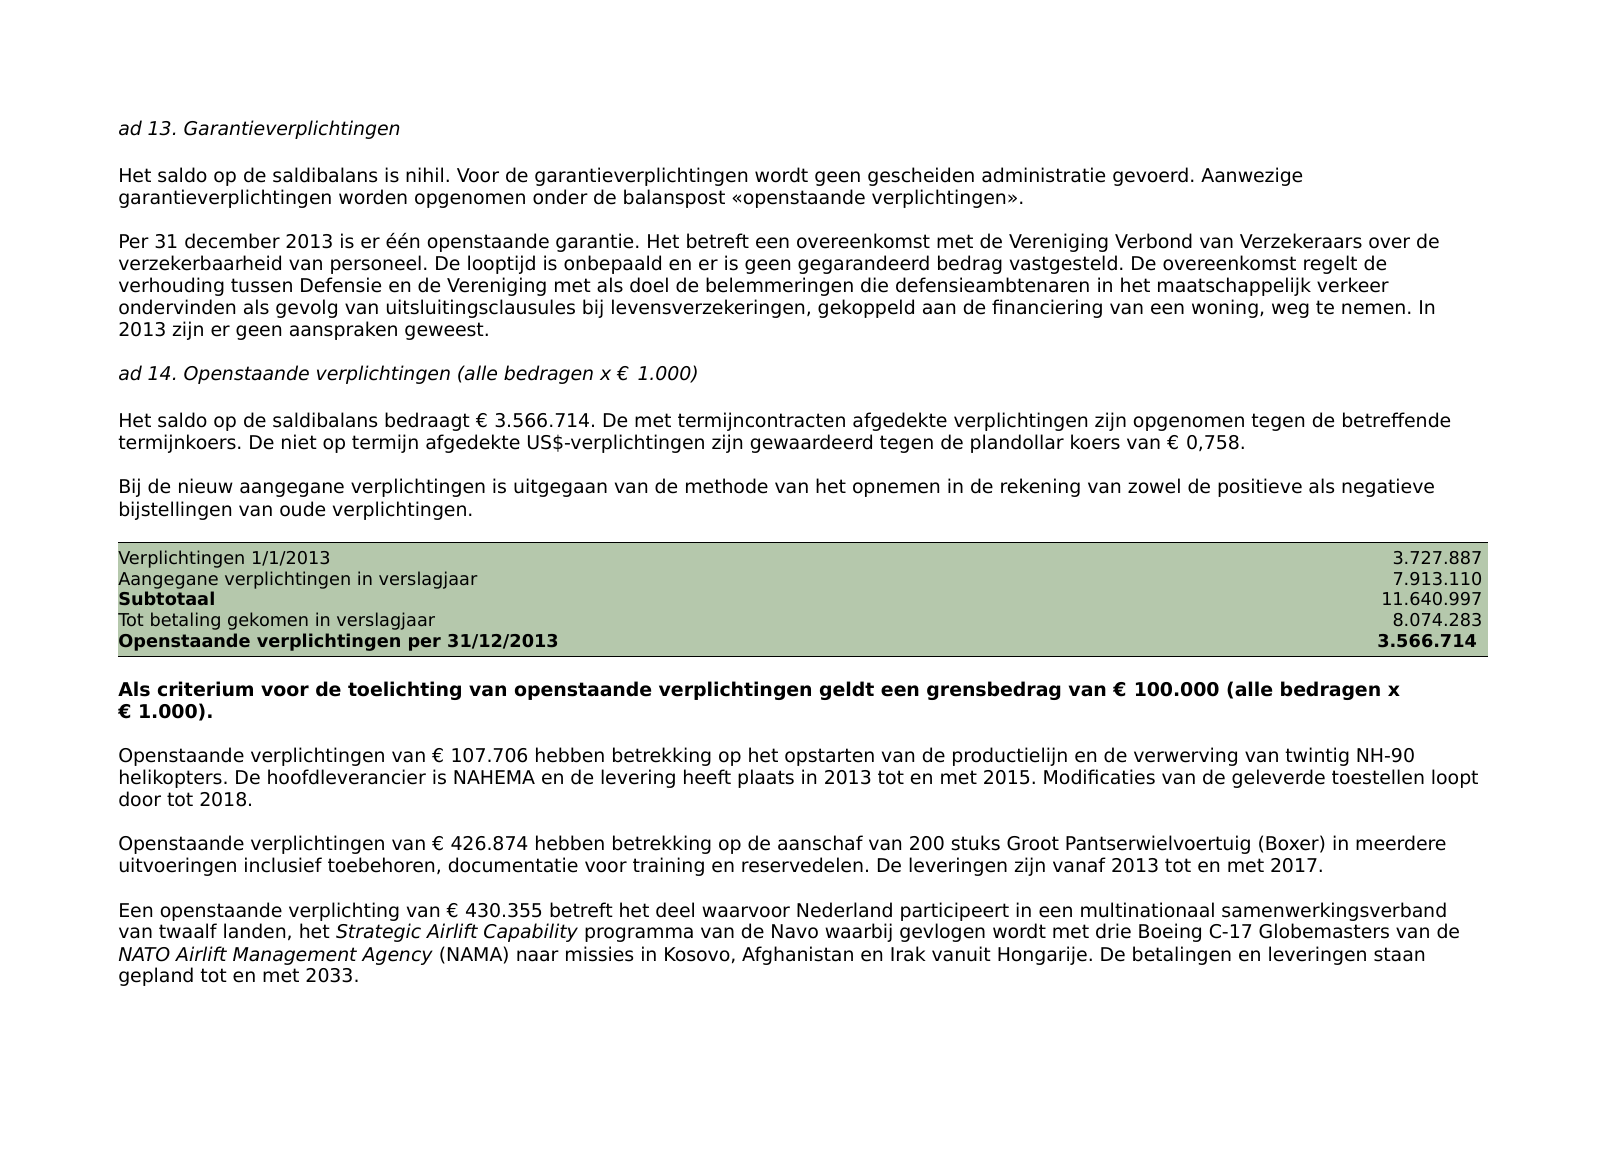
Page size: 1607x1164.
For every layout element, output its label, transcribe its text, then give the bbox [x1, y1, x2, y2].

text Het saldo op de saldibalans is nihil. Voor de garantieverplichtingen wordt geen gescheiden administratie gevoerd. Aanwezige garantieverplichtingen worden opgenomen onder de balanspost «openstaande verplichtingen». [118, 165, 1488, 209]
text Een openstaande verplichting van € 430.355 betreft het deel waarvoor Nederland participeert in een multinationaal samenwerkingsverband van twaalf landen, het Strategic Airlift Capability programma van de Navo waarbij gevlogen wordt met drie Boeing C-17 Globemasters van de NATO Airlift Management Agency (NAMA) naar missies in Kosovo, Afghanistan en Irak vanuit Hongarije. De betalingen en leveringen staan gepland tot en met 2033. [118, 899, 1488, 987]
table_cell Tot betaling gekomen in verslagjaar [118, 610, 1092, 631]
table_cell 11.640.997 [1092, 589, 1488, 610]
text Het saldo op de saldibalans bedraagt € 3.566.714. De met termijncontracten afgedekte verplichtingen zijn opgenomen tegen de betreffende termijnkoers. De niet op termijn afgedekte US$-verplichtingen zijn gewaardeerd tegen de plandollar koers van € 0,758. [118, 410, 1488, 454]
text Openstaande verplichtingen van € 426.874 hebben betrekking op de aanschaf van 200 stuks Groot Pantserwielvoertuig (Boxer) in meerdere uitvoeringen inclusief toebehoren, documentatie voor training en reservedelen. De leveringen zijn vanaf 2013 tot en met 2017. [118, 833, 1488, 877]
text Openstaande verplichtingen van € 107.706 hebben betrekking op het opstarten van de productielijn en de verwerving van twintig NH-90 helikopters. De hoofdleverancier is NAHEMA en de levering heeft plaats in 2013 tot en met 2015. Modificaties van de geleverde toestellen loopt door tot 2018. [118, 745, 1488, 811]
table_cell 3.566.714 [1092, 631, 1488, 656]
table_cell Subtotaal [118, 589, 1092, 610]
text Bij de nieuw aangegane verplichtingen is uitgegaan van de methode van het opnemen in de rekening van zowel de positieve als negatieve bijstellingen van oude verplichtingen. [118, 476, 1488, 520]
table_cell Aangegane verplichtingen in verslagjaar [118, 569, 1092, 589]
text Als criterium voor de toelichting van openstaande verplichtingen geldt een grensbedrag van € 100.000 (alle bedragen x € 1.000). [118, 679, 1488, 723]
table_cell 7.913.110 [1092, 569, 1488, 589]
table_cell 8.074.283 [1092, 610, 1488, 631]
table_header 3.727.887 [1092, 543, 1488, 569]
table_cell Openstaande verplichtingen per 31/12/2013 [118, 631, 1092, 656]
subtitle ad 14. Openstaande verplichtingen (alle bedragen x € 1.000) [118, 363, 1488, 385]
text Per 31 december 2013 is er één openstaande garantie. Het betreft een overeenkomst met de Vereniging Verbond van Verzekeraars over de verzekerbaarheid van personeel. De looptijd is onbepaald en er is geen gegarandeerd bedrag vastgesteld. De overeenkomst regelt de verhouding tussen Defensie en de Vereniging met als doel de belemmeringen die defensieambtenaren in het maatschappelijk verkeer ondervinden als gevolg van uitsluitingsclausules bij levensverzekeringen, gekoppeld aan de financiering van een woning, weg te nemen. In 2013 zijn er geen aanspraken geweest. [118, 231, 1488, 341]
subtitle ad 13. Garantieverplichtingen [118, 118, 1488, 140]
table_header Verplichtingen 1/1/2013 [118, 543, 1092, 569]
